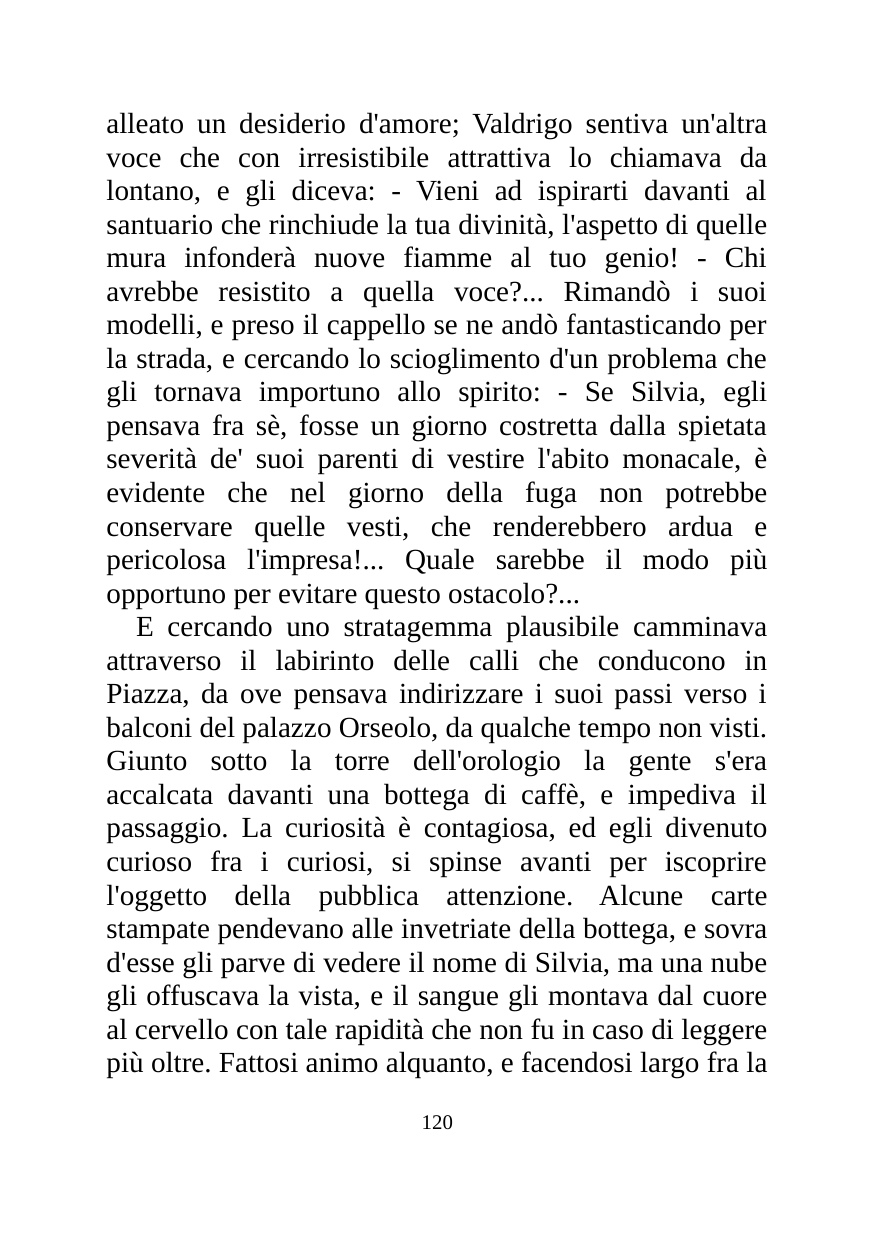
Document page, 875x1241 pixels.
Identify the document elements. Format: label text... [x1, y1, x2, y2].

text alleato un desiderio d'amore; Valdrigo sentiva un'altra voce che con irresistibile attrattiva lo chiamava da lontano, e gli diceva: - Vieni ad ispirarti davanti al santuario che rinchiude la tua divinità, l'aspetto di quelle mura infonderà nuove fiamme al tuo genio! - Chi avrebbe resistito a quella voce?... Rimandò i suoi modelli, e preso il cappello se ne andò fantasticando per la strada, e cercando lo scioglimento d'un problema che gli tornava importuno allo spirito: - Se Silvia, egli pensava fra sè, fosse un giorno costretta dalla spietata severità de' suoi parenti di vestire l'abito monacale, è evidente che nel giorno della fuga non potrebbe conservare quelle vesti, che renderebbero ardua e pericolosa l'impresa!... Quale sarebbe il modo più opportuno per evitare questo ostacolo?... [106, 106, 768, 609]
text E cercando uno stratagemma plausibile camminava attraverso il labirinto delle calli che conducono in Piazza, da ove pensava indirizzare i suoi passi verso i balconi del palazzo Orseolo, da qualche tempo non visti. Giunto sotto la torre dell'orologio la gente s'era accalcata davanti una bottega di caffè, e impediva il passaggio. La curiosità è contagiosa, ed egli divenuto curioso fra i curiosi, si spinse avanti per iscoprire l'oggetto della pubblica attenzione. Alcune carte stampate pendevano alle invetriate della bottega, e sovra d'esse gli parve di vedere il nome di Silvia, ma una nube gli offuscava la vista, e il sangue gli montava dal cuore al cervello con tale rapidità che non fu in caso di leggere più oltre. Fattosi animo alquanto, e facendosi largo fra la [106, 609, 768, 1079]
